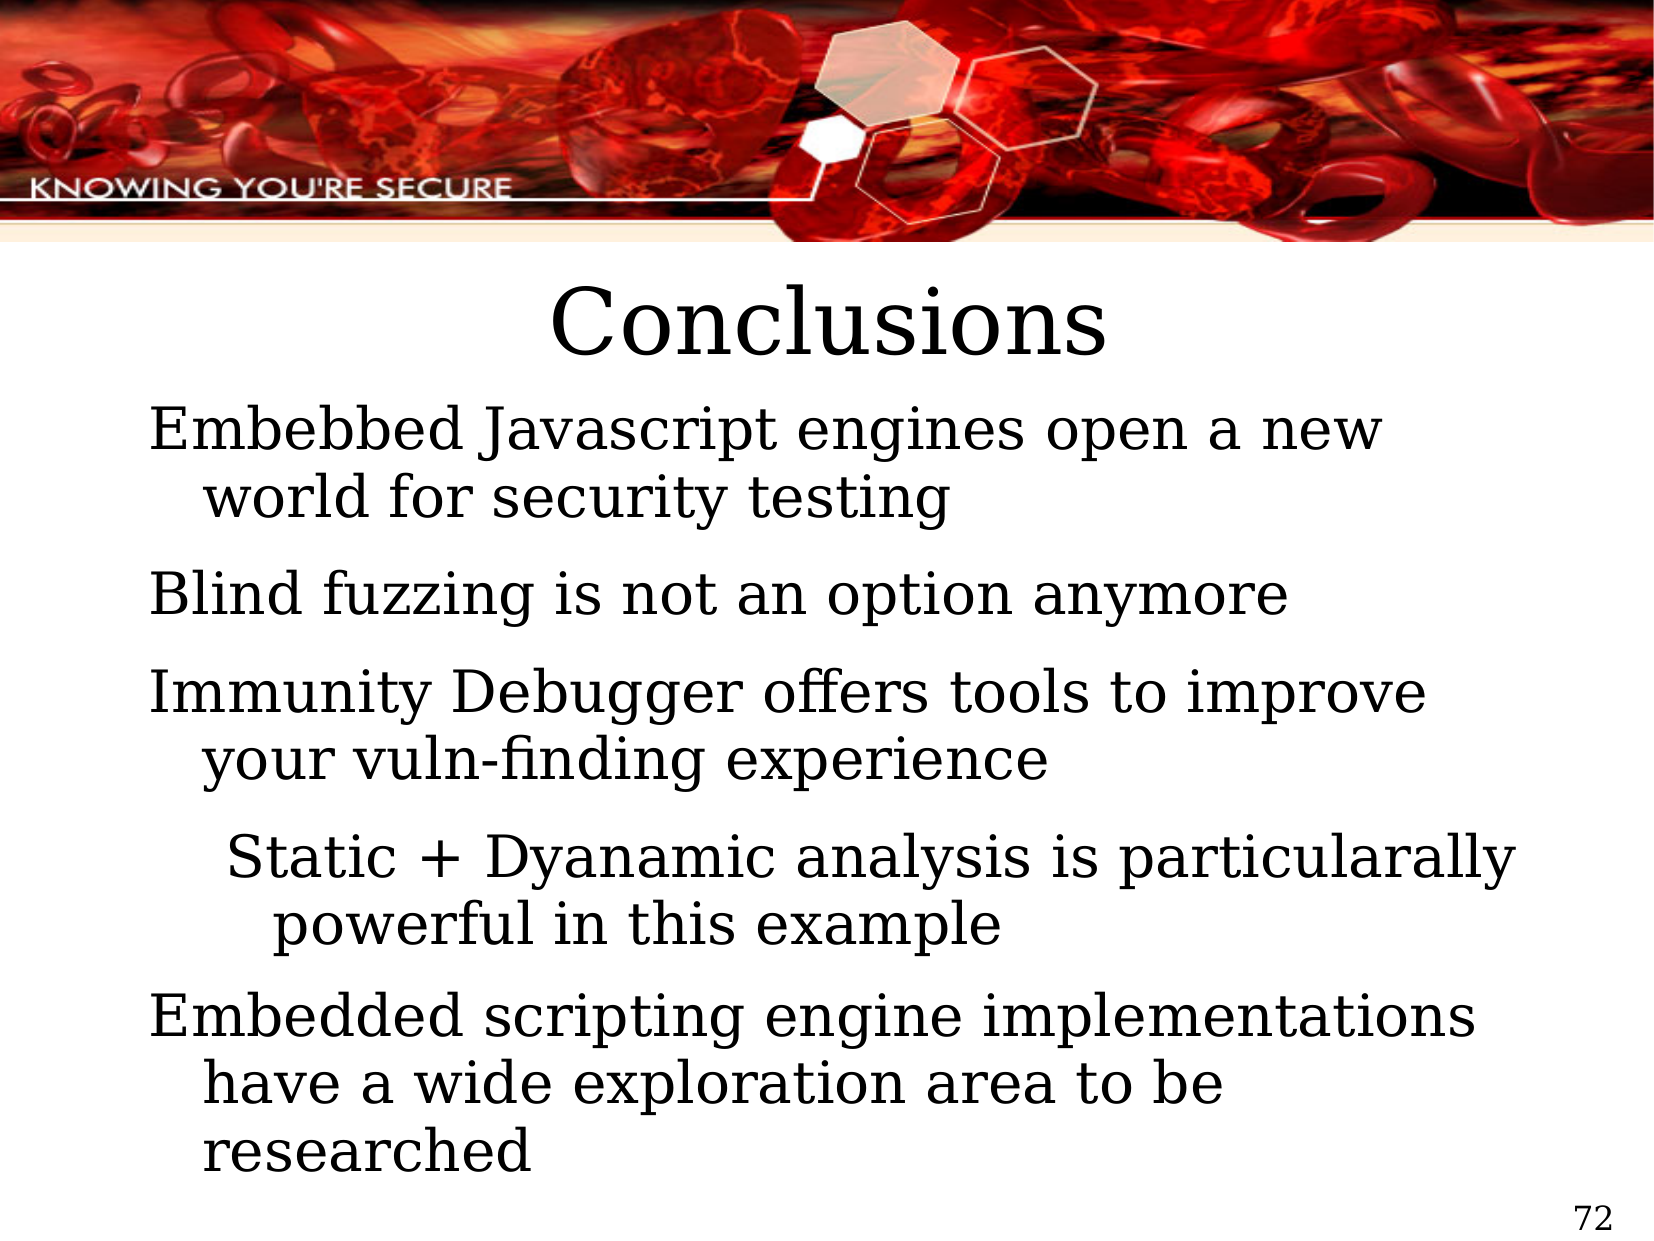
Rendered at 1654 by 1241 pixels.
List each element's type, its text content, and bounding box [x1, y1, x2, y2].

picture [0, 0, 1654, 242]
list Embebbed Javascript engines open a new world for security testing Blind fuzzing is not an option anymore Immunity Debugger offers tools to improve your vuln-finding experience Static + Dyanamic analysis is particularally powerful in this example Embedded scripting engine implementations have a wide exploration area to be researched [131, 395, 1544, 1186]
title Conclusions [123, 219, 1536, 427]
text_box [705, 667, 1208, 726]
